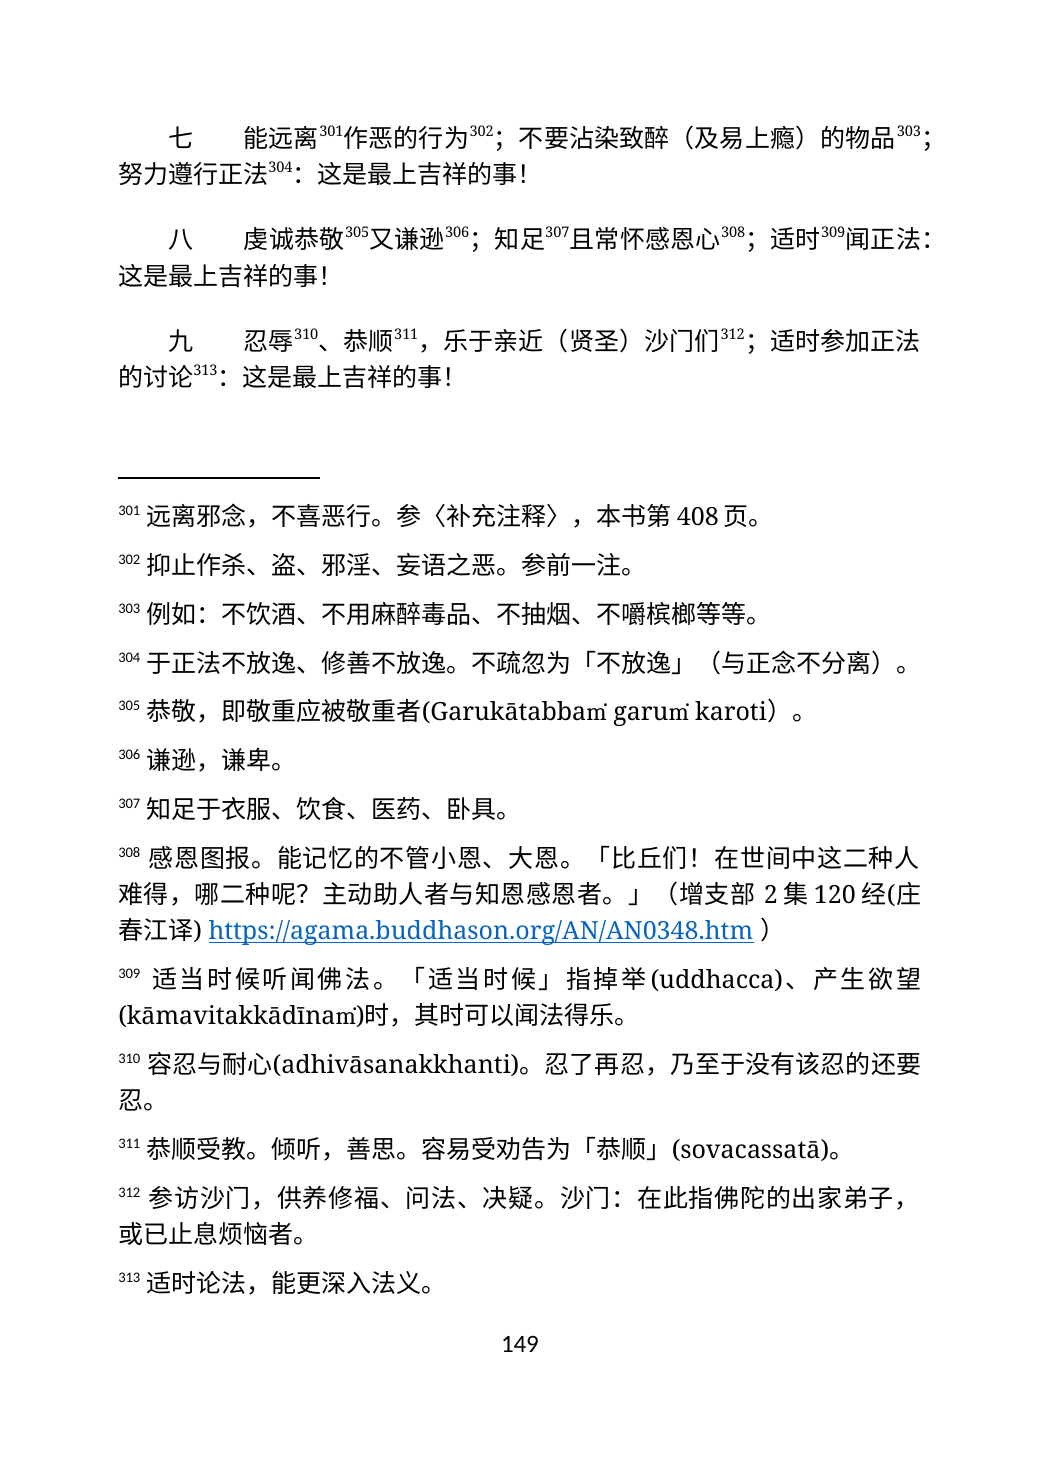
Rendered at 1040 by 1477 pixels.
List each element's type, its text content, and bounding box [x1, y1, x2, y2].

text 八 虔诚恭敬又谦逊；知足且常怀感恩心；适时闻正法：这是最上吉祥的事！ [118, 220, 921, 292]
text 九 忍辱、恭顺，乐于亲近（贤圣）沙门们；适时参加正法的讨论：这是最上吉祥的事！ [118, 321, 921, 394]
text 恭顺受教。倾听，善思。容易受劝告为「恭顺」(sovacassatā)。 [118, 1129, 921, 1166]
text 谦逊，谦卑。 [118, 741, 921, 777]
text 抑止作杀、盗、邪淫、妄语之恶。参前一注。 [118, 546, 921, 582]
text 适时论法，能更深入法义。 [118, 1263, 921, 1299]
text 感恩图报。能记忆的不管小恩、大恩。「比丘们！在世间中这二种人难得，哪二种呢？主动助人者与知恩感恩者。」（增支部2集120经(庄春江译) https://agama.buddhason.org/AN/AN0348.htm ） [118, 838, 921, 947]
text 例如：不饮酒、不用麻醉毒品、不抽烟、不嚼槟榔等等。 [118, 594, 921, 631]
text 容忍与耐心(adhivāsanakkhanti)。忍了再忍，乃至于没有该忍的还要忍。 [118, 1044, 921, 1117]
text 适当时候听闻佛法。「适当时候」指掉举(uddhacca)、产生欲望(kāmavitakkādīnaṁ)时，其时可以闻法得乐。 [118, 959, 921, 1032]
text 恭敬，即敬重应被敬重者(Garukātabbaṁ garuṁ karoti）。 [118, 692, 921, 728]
text 七 能远离作恶的行为；不要沾染致醉（及易上瘾）的物品；努力遵行正法：这是最上吉祥的事！ [118, 118, 921, 191]
text 于正法不放逸、修善不放逸。不疏忽为「不放逸」（与正念不分离）。 [118, 643, 921, 679]
text 远离邪念，不喜恶行。参〈补充注释〉，本书第408页。 [118, 497, 921, 533]
text 参访沙门，供养修福、问法、决疑。沙门：在此指佛陀的出家弟子，或已止息烦恼者。 [118, 1178, 921, 1251]
text 知足于衣服、饮食、医药、卧具。 [118, 789, 921, 826]
